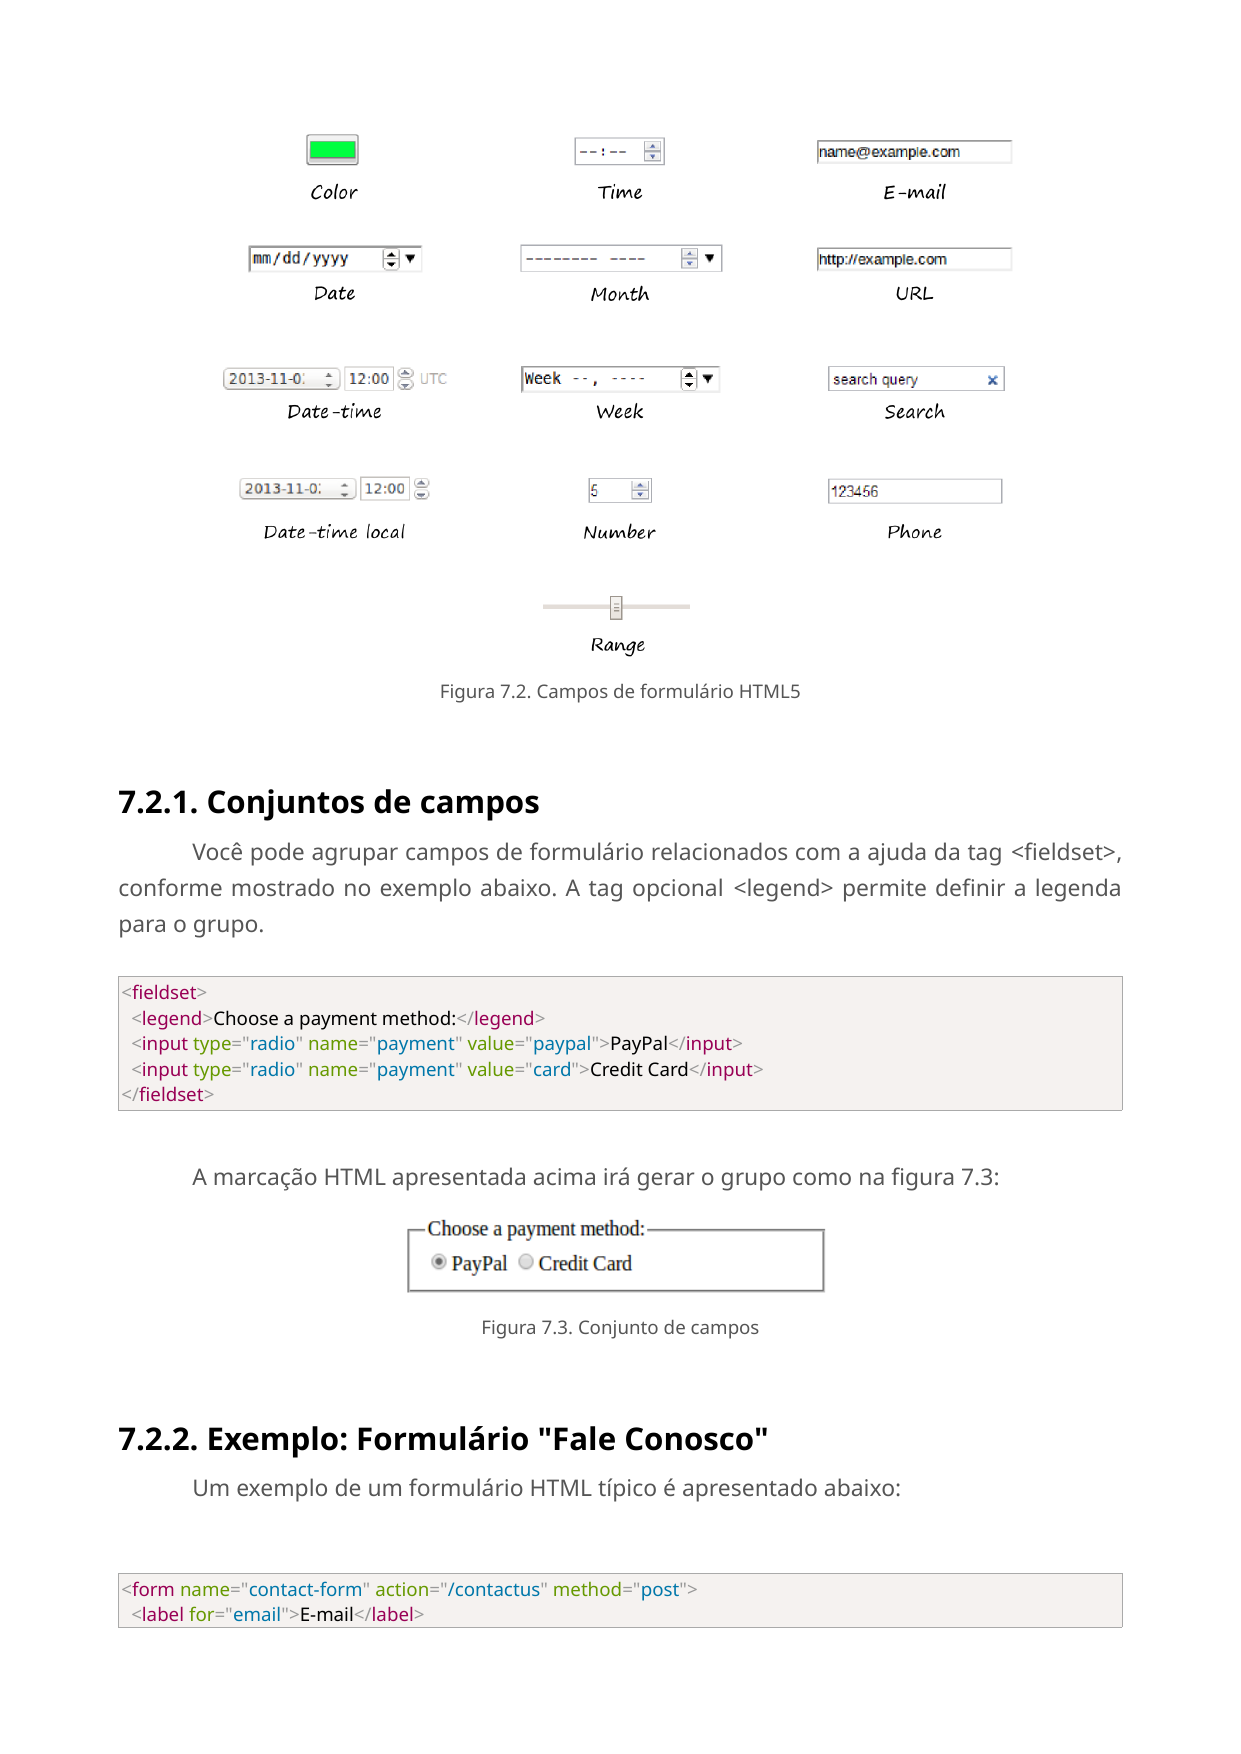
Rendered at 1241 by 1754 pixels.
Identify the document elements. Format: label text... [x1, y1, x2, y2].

subtitle 7.2.1. Conjuntos de campos [118, 781, 1122, 823]
text Um exemplo de um formulário HTML típico é apresentado abaixo: [118, 1472, 1122, 1503]
subtitle 7.2.2. Exemplo: Formulário "Fale Conosco" [118, 1417, 1122, 1459]
text <label for="email">E-mail</label> [119, 1598, 1122, 1627]
text Você pode agrupar campos de formulário relacionados com a ajuda da tag <fieldset>, conforme mostrado no exemplo abaixo. A tag opcional <legend> permite definir a legenda para o grupo. [118, 836, 1122, 939]
text Figura 7.2. Campos de formulário HTML5 [118, 678, 1122, 704]
text A marcação HTML apresentada acima irá gerar o grupo como na figura 7.3: [118, 1161, 1122, 1192]
picture [205, 118, 1029, 674]
text <input type="radio" name="payment" value="card">Credit Card</input> [119, 1053, 1122, 1078]
text <input type="radio" name="payment" value="paypal">PayPal</input> [119, 1027, 1122, 1053]
text <form name="contact-form" action="/contactus" method="post"> [119, 1574, 1122, 1598]
text </fieldset> [119, 1078, 1122, 1110]
text <legend>Choose a payment method:</legend> [119, 1002, 1122, 1027]
picture [400, 1211, 834, 1303]
text <fieldset> [119, 977, 1122, 1002]
text Figura 7.3. Conjunto de campos [118, 1314, 1122, 1340]
